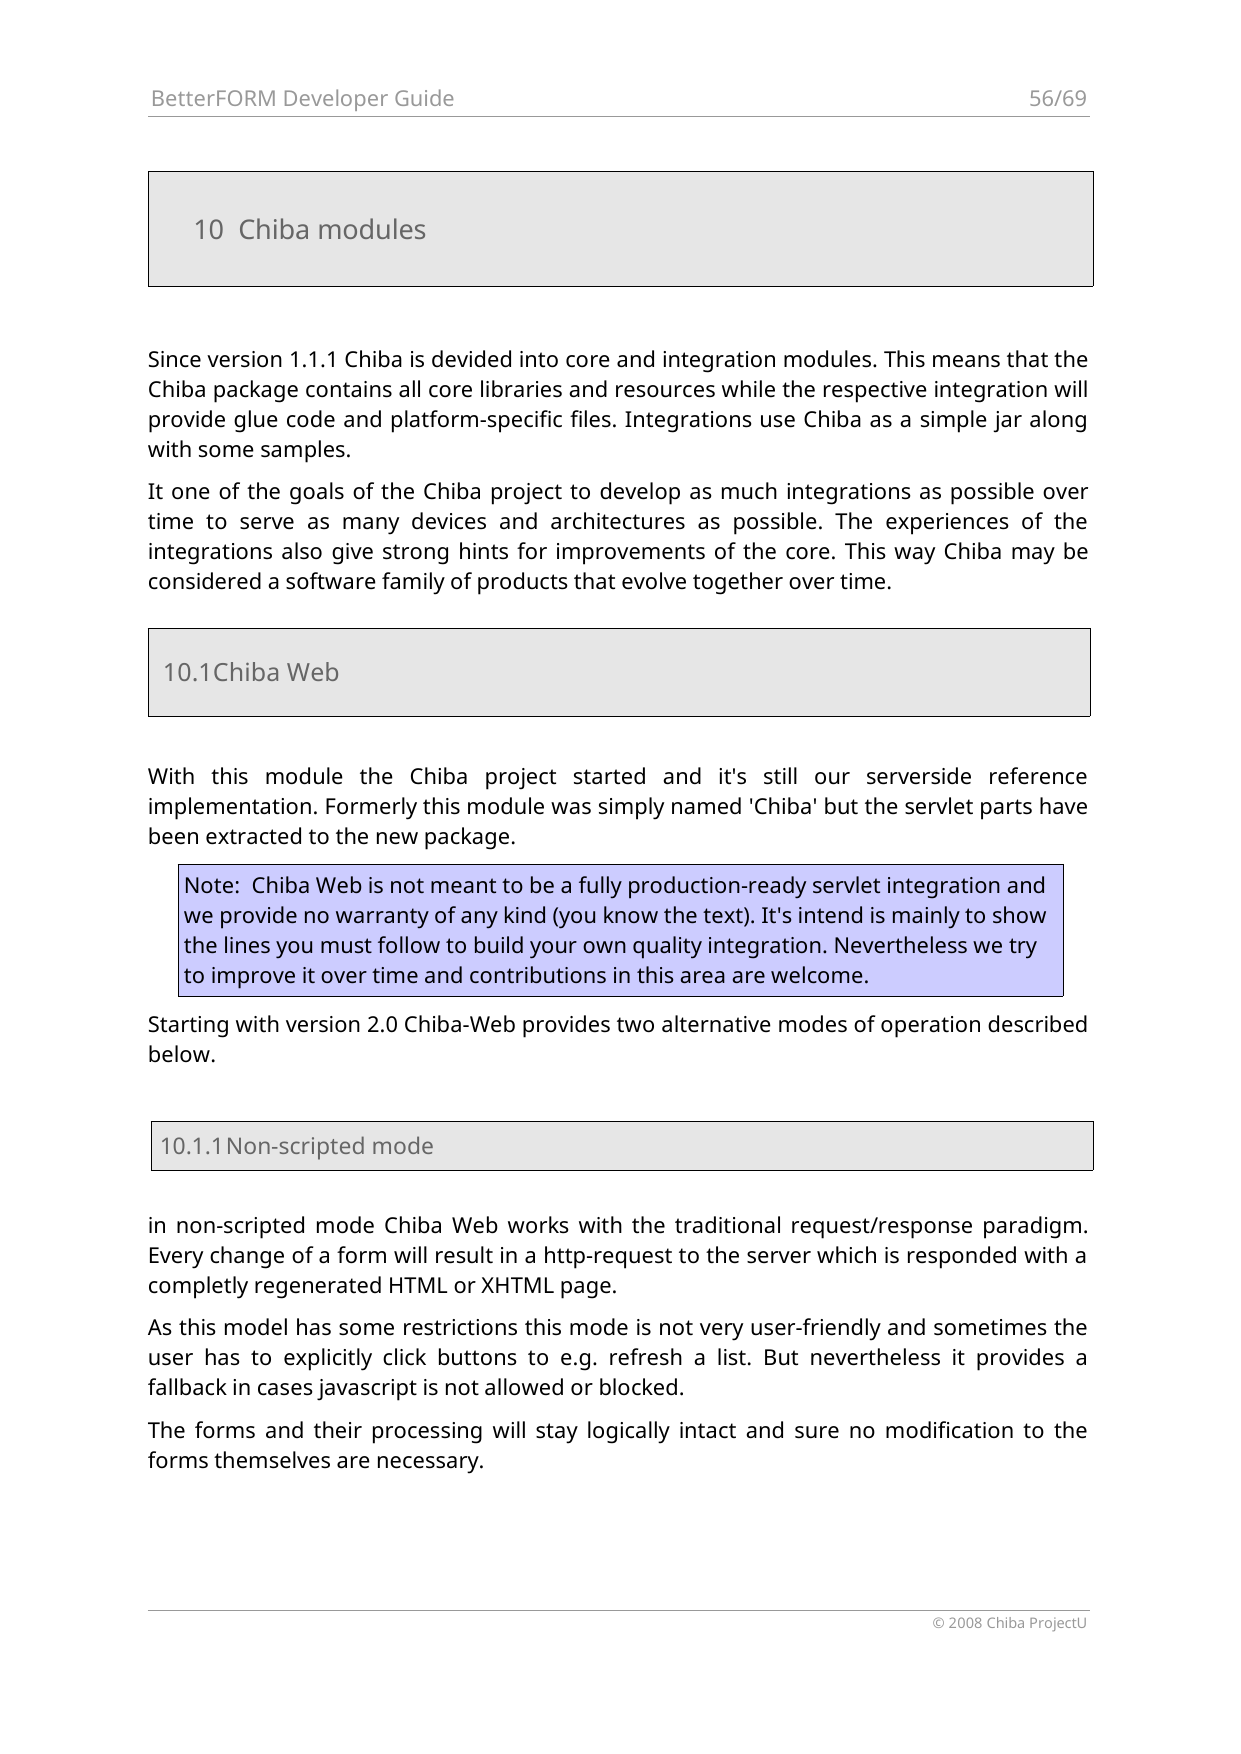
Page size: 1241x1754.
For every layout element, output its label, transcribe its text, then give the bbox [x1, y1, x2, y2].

text Since version 1.1.1 Chiba is devided into core and integration modules. This means that the Chiba package contains all core libraries and resources while the respective integration will provide glue code and platform-specific files. Integrations use Chiba as a simple jar along with some samples. [148, 344, 1090, 464]
text Starting with version 2.0 Chiba-Web provides two alternative modes of operation described below. [148, 1008, 1090, 1068]
subtitle Chiba modules [149, 172, 1093, 286]
text The forms and their processing will stay logically intact and sure no modification to the forms themselves are necessary. [148, 1414, 1090, 1474]
text It one of the goals of the Chiba project to develop as much integrations as possible over time to serve as many devices and architectures as possible. The experiences of the integrations also give strong hints for improvements of the core. This way Chiba may be considered a software family of products that evolve together over time. [148, 476, 1090, 596]
text Note: Chiba Web is not meant to be a fully production-ready servlet integration and we provide no warranty of any kind (you know the text). It's intend is mainly to show the lines you must follow to build your own quality integration. Nevertheless we try to improve it over time and contributions in this area are welcome. [179, 865, 1063, 996]
subtitle Non-scripted mode [152, 1122, 1093, 1170]
text With this module the Chiba project started and it's still our serverside reference implementation. Formerly this module was simply named 'Chiba' but the servlet parts have been extracted to the new package. [148, 761, 1090, 851]
text in non-scripted mode Chiba Web works with the traditional request/response paradigm. Every change of a form will result in a http-request to the server which is responded with a completly regenerated HTML or XHTML page. [148, 1209, 1090, 1299]
subtitle Chiba Web [149, 629, 1090, 716]
text As this model has some restrictions this mode is not very user-friendly and sometimes the user has to explicitly click buttons to e.g. refresh a list. But nevertheless it provides a fallback in cases javascript is not allowed or blocked. [148, 1312, 1090, 1402]
